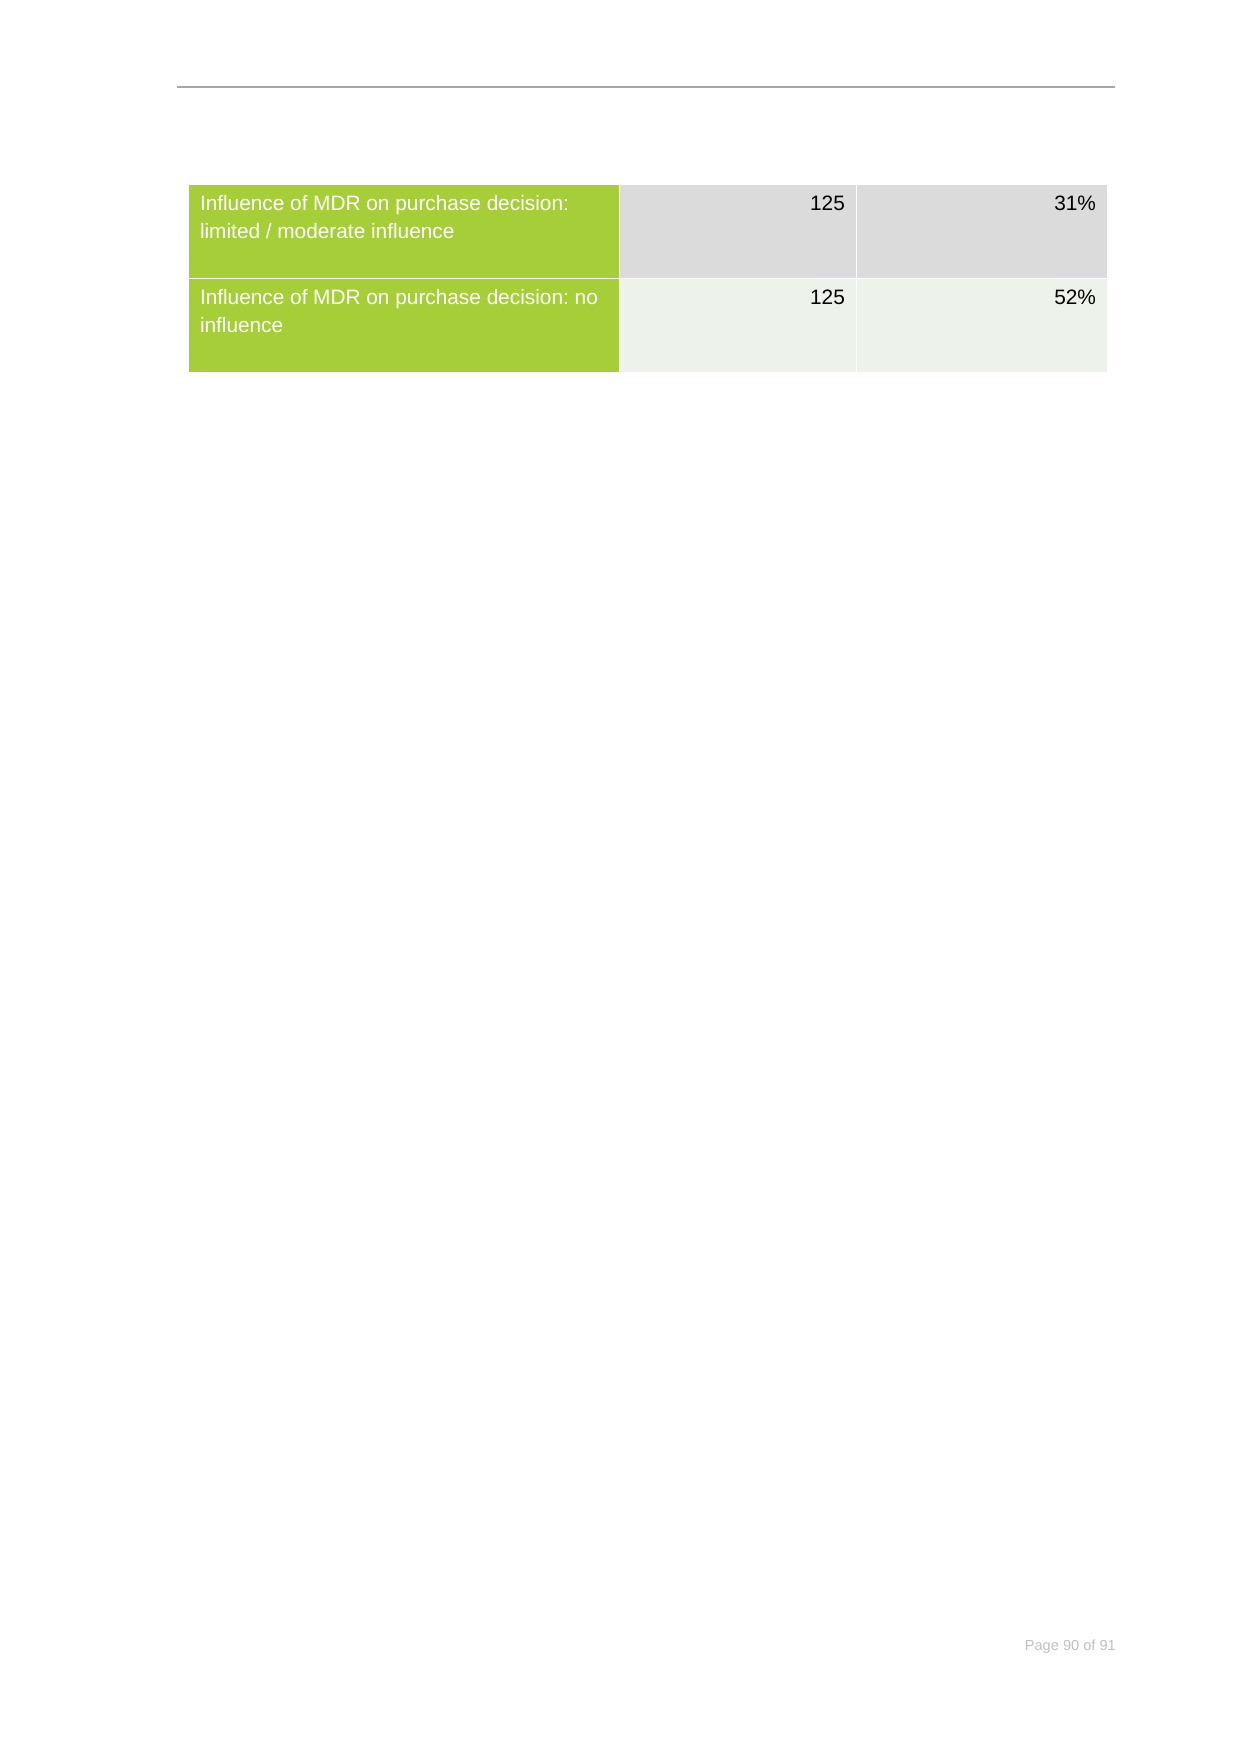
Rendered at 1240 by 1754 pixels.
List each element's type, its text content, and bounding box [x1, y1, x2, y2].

table_cell 52% [857, 279, 1107, 372]
table_cell Influence of MDR on purchase decision: no influence [189, 279, 619, 372]
table_cell 31% [857, 185, 1107, 278]
table_cell Influence of MDR on purchase decision: limited / moderate influence [189, 185, 619, 278]
table_cell 125 [620, 279, 856, 372]
table_cell 125 [620, 185, 856, 278]
